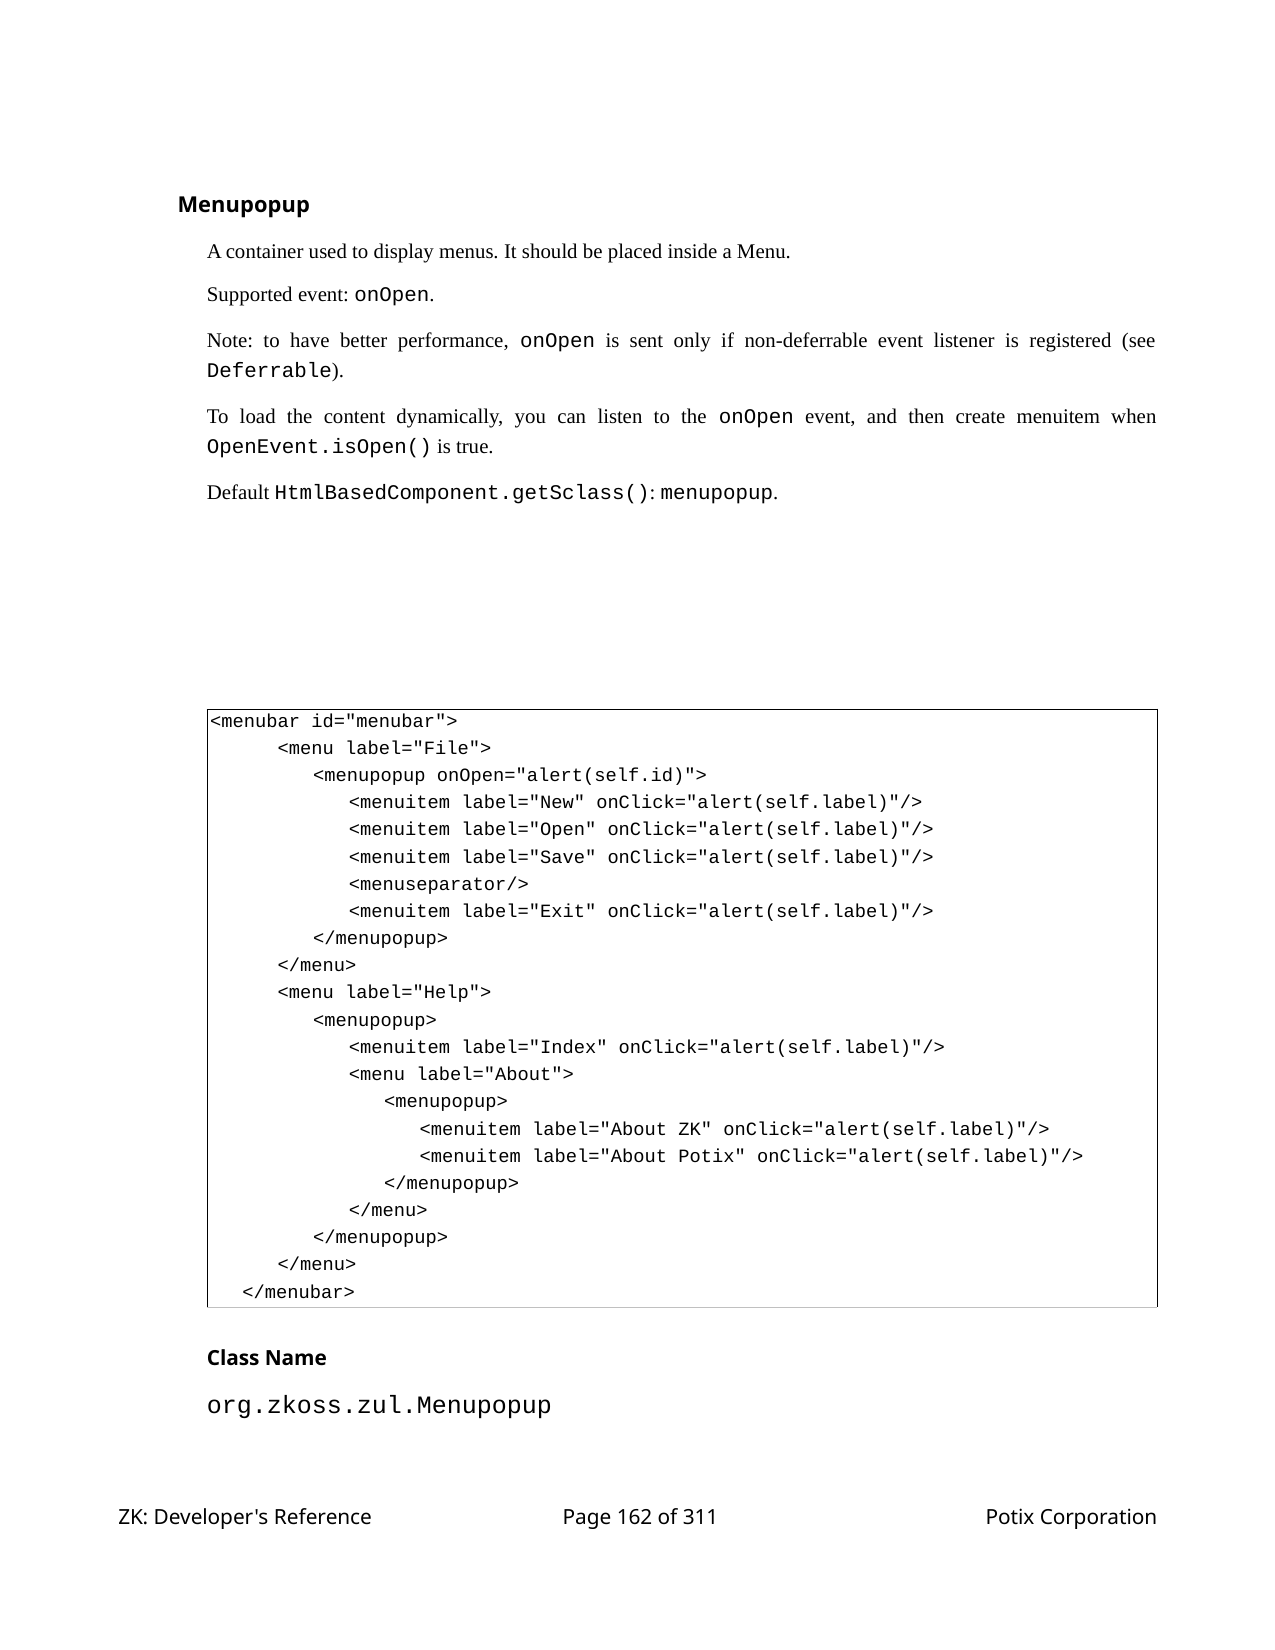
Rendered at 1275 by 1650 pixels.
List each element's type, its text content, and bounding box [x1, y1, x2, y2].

text A container used to display menus. It should be placed inside a Menu. [207, 239, 1157, 262]
text <menuitem label="Exit" onClick="alert(self.label)"/> [208, 899, 1157, 923]
text <menuseparator/> [208, 872, 1157, 896]
text </menupopup> [208, 926, 1157, 950]
subtitle Menupopup [177, 189, 1157, 219]
text </menubar> [208, 1279, 1157, 1307]
text </menu> [208, 953, 1157, 977]
text <menu label="File"> [208, 736, 1157, 760]
text <menuitem label="Open" onClick="alert(self.label)"/> [208, 817, 1157, 842]
text To load the content dynamically, you can listen to the onOpen event, and then create menuitem when OpenEvent.isOpen() is true. [207, 404, 1157, 460]
text <menu label="About"> [208, 1062, 1157, 1086]
text Note: to have better performance, onOpen is sent only if non-deferrable event listener is registered (see Deferrable). [207, 328, 1157, 384]
text Default HtmlBasedComponent.getSclass(): menupopup. [207, 481, 1157, 505]
text <menuitem label="About ZK" onClick="alert(self.label)"/> [208, 1116, 1157, 1141]
text <menupopup> [208, 1089, 1157, 1113]
text <menu label="Help"> [208, 980, 1157, 1005]
text <menuitem label="Index" onClick="alert(self.label)"/> [208, 1035, 1157, 1059]
text Supported event: onOpen. [207, 283, 1157, 308]
text <menupopup onOpen="alert(self.id)"> [208, 763, 1157, 787]
text <menuitem label="Save" onClick="alert(self.label)"/> [208, 844, 1157, 869]
text </menu> [208, 1252, 1157, 1277]
text org.zkoss.zul.Menupopup [207, 1392, 1157, 1421]
text </menupopup> [208, 1171, 1157, 1195]
text </menu> [208, 1198, 1157, 1222]
text <menuitem label="About Potix" onClick="alert(self.label)"/> [208, 1143, 1157, 1168]
text </menupopup> [208, 1225, 1157, 1249]
text <menupopup> [208, 1008, 1157, 1032]
text <menuitem label="New" onClick="alert(self.label)"/> [208, 790, 1157, 814]
text <menubar id="menubar"> [208, 710, 1157, 733]
subtitle Class Name [207, 1343, 1157, 1372]
